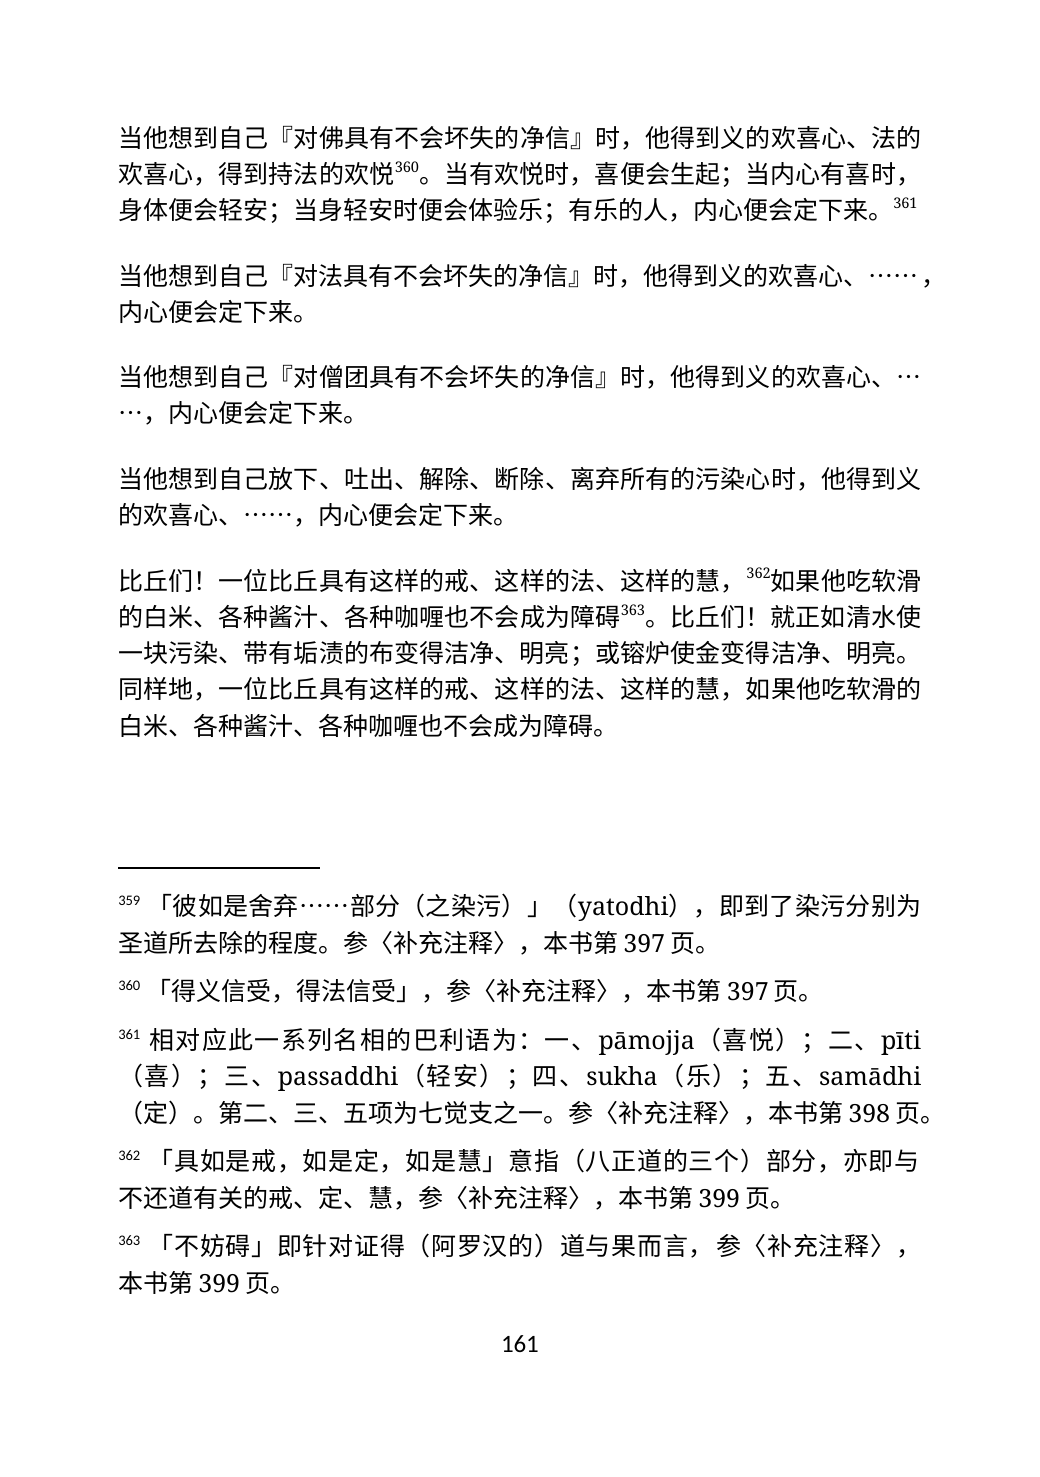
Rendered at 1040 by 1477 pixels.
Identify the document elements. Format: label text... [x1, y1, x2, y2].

text 相对应此一系列名相的巴利语为：一、pāmojja（喜悦）；二、pīti （喜）；三、passaddhi（轻安）；四、sukha（乐）；五、samādhi（定）。第二、三、五项为七觉支之一。参〈补充注释〉，本书第398页。 [118, 1021, 921, 1129]
text 「不妨碍」即针对证得（阿罗汉的）道与果而言，参〈补充注释〉，本书第399页。 [118, 1227, 921, 1299]
text 「得义信受，得法信受」，参〈补充注释〉，本书第397页。 [118, 972, 921, 1008]
text 「具如是戒，如是定，如是慧」意指（八正道的三个）部分，亦即与不还道有关的戒、定、慧，参〈补充注释〉，本书第399页。 [118, 1142, 921, 1214]
text 当他想到自己『对佛具有不会坏失的净信』时，他得到义的欢喜心、法的欢喜心，得到持法的欢悦。当有欢悦时，喜便会生起；当内心有喜时，身体便会轻安；当身轻安时便会体验乐；有乐的人，内心便会定下来。 [118, 118, 921, 227]
text 「彼如是舍弃……部分（之染污）」（yatodhi），即到了染污分别为圣道所去除的程度。参〈补充注释〉，本书第397页。 [118, 887, 921, 959]
text 当他想到自己放下、吐出、解除、断除、离弃所有的污染心时，他得到义的欢喜心、……，内心便会定下来。 [118, 459, 921, 532]
text 当他想到自己『对法具有不会坏失的净信』时，他得到义的欢喜心、……，内心便会定下来。 [118, 256, 921, 328]
text 比丘们！一位比丘具有这样的戒、这样的法、这样的慧，如果他吃软滑的白米、各种酱汁、各种咖喱也不会成为障碍。比丘们！就正如清水使一块污染、带有垢渍的布变得洁净、明亮；或镕炉使金变得洁净、明亮。同样地，一位比丘具有这样的戒、这样的法、这样的慧，如果他吃软滑的白米、各种酱汁、各种咖喱也不会成为障碍。 [118, 561, 921, 742]
text 当他想到自己『对僧团具有不会坏失的净信』时，他得到义的欢喜心、……，内心便会定下来。 [118, 358, 921, 430]
